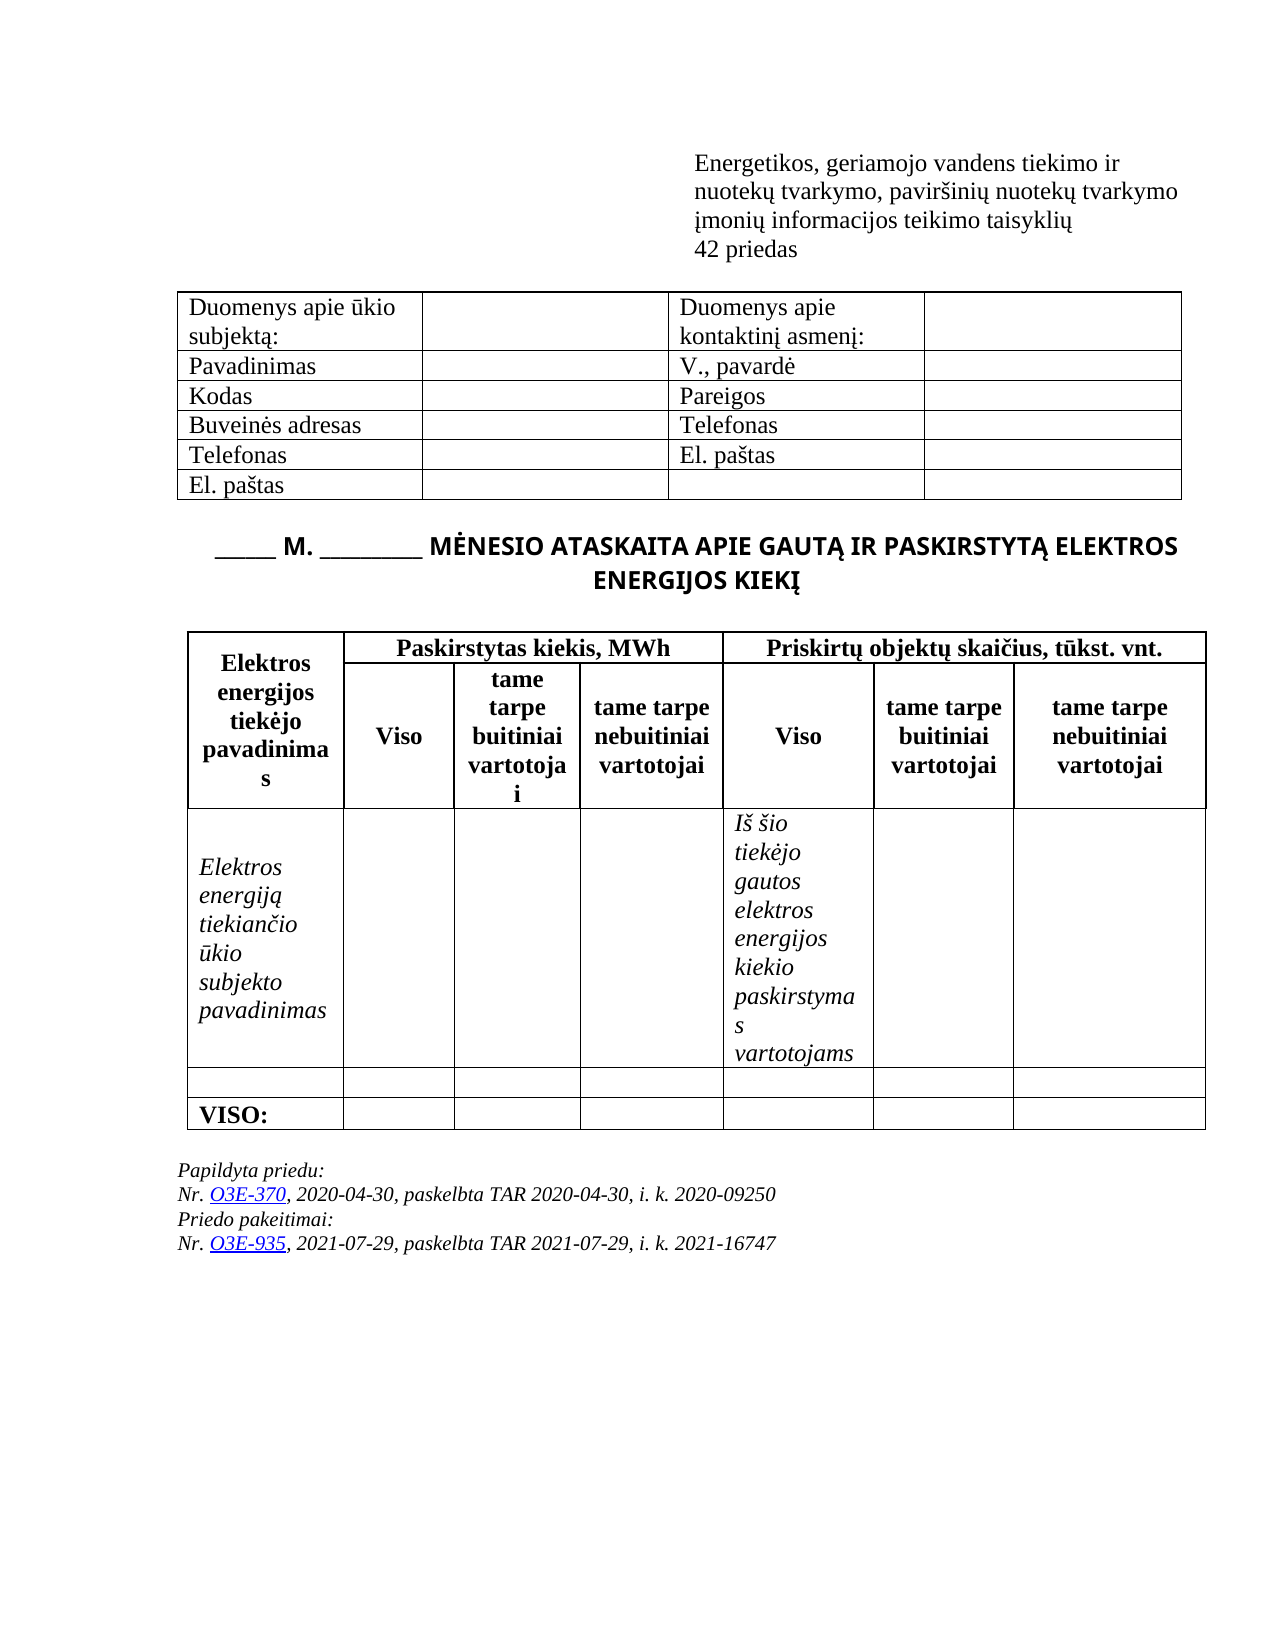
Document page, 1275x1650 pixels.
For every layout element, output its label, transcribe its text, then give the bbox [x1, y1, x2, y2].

text nuotekų tvarkymo, paviršinių nuotekų tvarkymo [694, 176, 1216, 205]
text 42 priedas [694, 234, 1216, 263]
table_cell [1014, 1098, 1205, 1128]
table_cell tame tarpe nebuitiniai vartotojai [1015, 664, 1205, 807]
table_header [925, 293, 1181, 350]
table_header Paskirstytas kiekis, MWh [345, 633, 722, 662]
table_cell Pareigos [669, 381, 924, 409]
text Nr. O3E-370, 2020-04-30, paskelbta TAR 2020-04-30, i. k. 2020-09250 [177, 1182, 1216, 1206]
table_cell [925, 411, 1181, 439]
table_header Duomenys apie kontaktinį asmenį: [669, 293, 924, 350]
table_cell [1014, 1068, 1205, 1097]
text Nr. O3E-935, 2021-07-29, paskelbta TAR 2021-07-29, i. k. 2021-16747 [177, 1231, 1216, 1254]
table_cell V., pavardė [669, 351, 924, 380]
table_cell [1014, 809, 1205, 1067]
table_cell Buveinės adresas [178, 411, 422, 439]
table_cell tame tarpe buitiniai vartotojai [455, 664, 579, 807]
table_cell [344, 1098, 454, 1128]
text Papildyta priedu: [177, 1158, 1216, 1182]
table_cell Elektros energiją tiekiančio ūkio subjekto pavadinimas [188, 809, 343, 1067]
table_cell [581, 1098, 723, 1128]
table_cell tame tarpe nebuitiniai vartotojai [581, 664, 722, 807]
table_cell [581, 809, 723, 1067]
table_cell [455, 1098, 580, 1128]
table_cell tame tarpe buitiniai vartotojai [875, 664, 1013, 807]
table_cell [344, 809, 454, 1067]
table_cell VISO: [188, 1098, 343, 1128]
table_cell [344, 1068, 454, 1097]
table_cell [423, 411, 668, 439]
text ______ m. __________ mėnesio ataskaita apie gautą IR paskirstytą elektros energijos kiekį [177, 529, 1216, 597]
table_cell [925, 381, 1181, 409]
table_cell [455, 809, 580, 1067]
table_cell [874, 1098, 1013, 1128]
table_cell [423, 470, 668, 499]
table_header Duomenys apie ūkio subjektą: [178, 293, 422, 350]
table_header Priskirtų objektų skaičius, tūkst. vnt. [724, 633, 1205, 662]
text įmonių informacijos teikimo taisyklių [694, 205, 1216, 234]
table_cell Telefonas [178, 440, 422, 469]
table_cell Viso [724, 664, 873, 807]
text Energetikos, geriamojo vandens tiekimo ir [177, 148, 1216, 176]
table_cell [669, 470, 924, 499]
table_cell [874, 1068, 1013, 1097]
table_cell [925, 440, 1181, 469]
table_cell [925, 470, 1181, 499]
table_cell [925, 351, 1181, 380]
table_cell [581, 1068, 723, 1097]
table_cell [188, 1068, 343, 1097]
table_cell Viso [345, 664, 453, 807]
text Priedo pakeitimai: [177, 1206, 1216, 1231]
table_cell [455, 1068, 580, 1097]
table_cell [423, 381, 668, 409]
table_header Elektros energijos tiekėjo pavadinimas [189, 633, 343, 807]
table_cell [724, 1068, 873, 1097]
table_cell El. paštas [669, 440, 924, 469]
table_cell El. paštas [178, 470, 422, 499]
table_cell Iš šio tiekėjo gautos elektros energijos kiekio paskirstymas vartotojams [724, 809, 873, 1067]
table_cell [874, 809, 1013, 1067]
table_cell Kodas [178, 381, 422, 409]
table_cell [423, 440, 668, 469]
table_cell [724, 1098, 873, 1128]
table_header [423, 293, 668, 350]
table_cell Pavadinimas [178, 351, 422, 380]
table_cell Telefonas [669, 411, 924, 439]
table_cell [423, 351, 668, 380]
